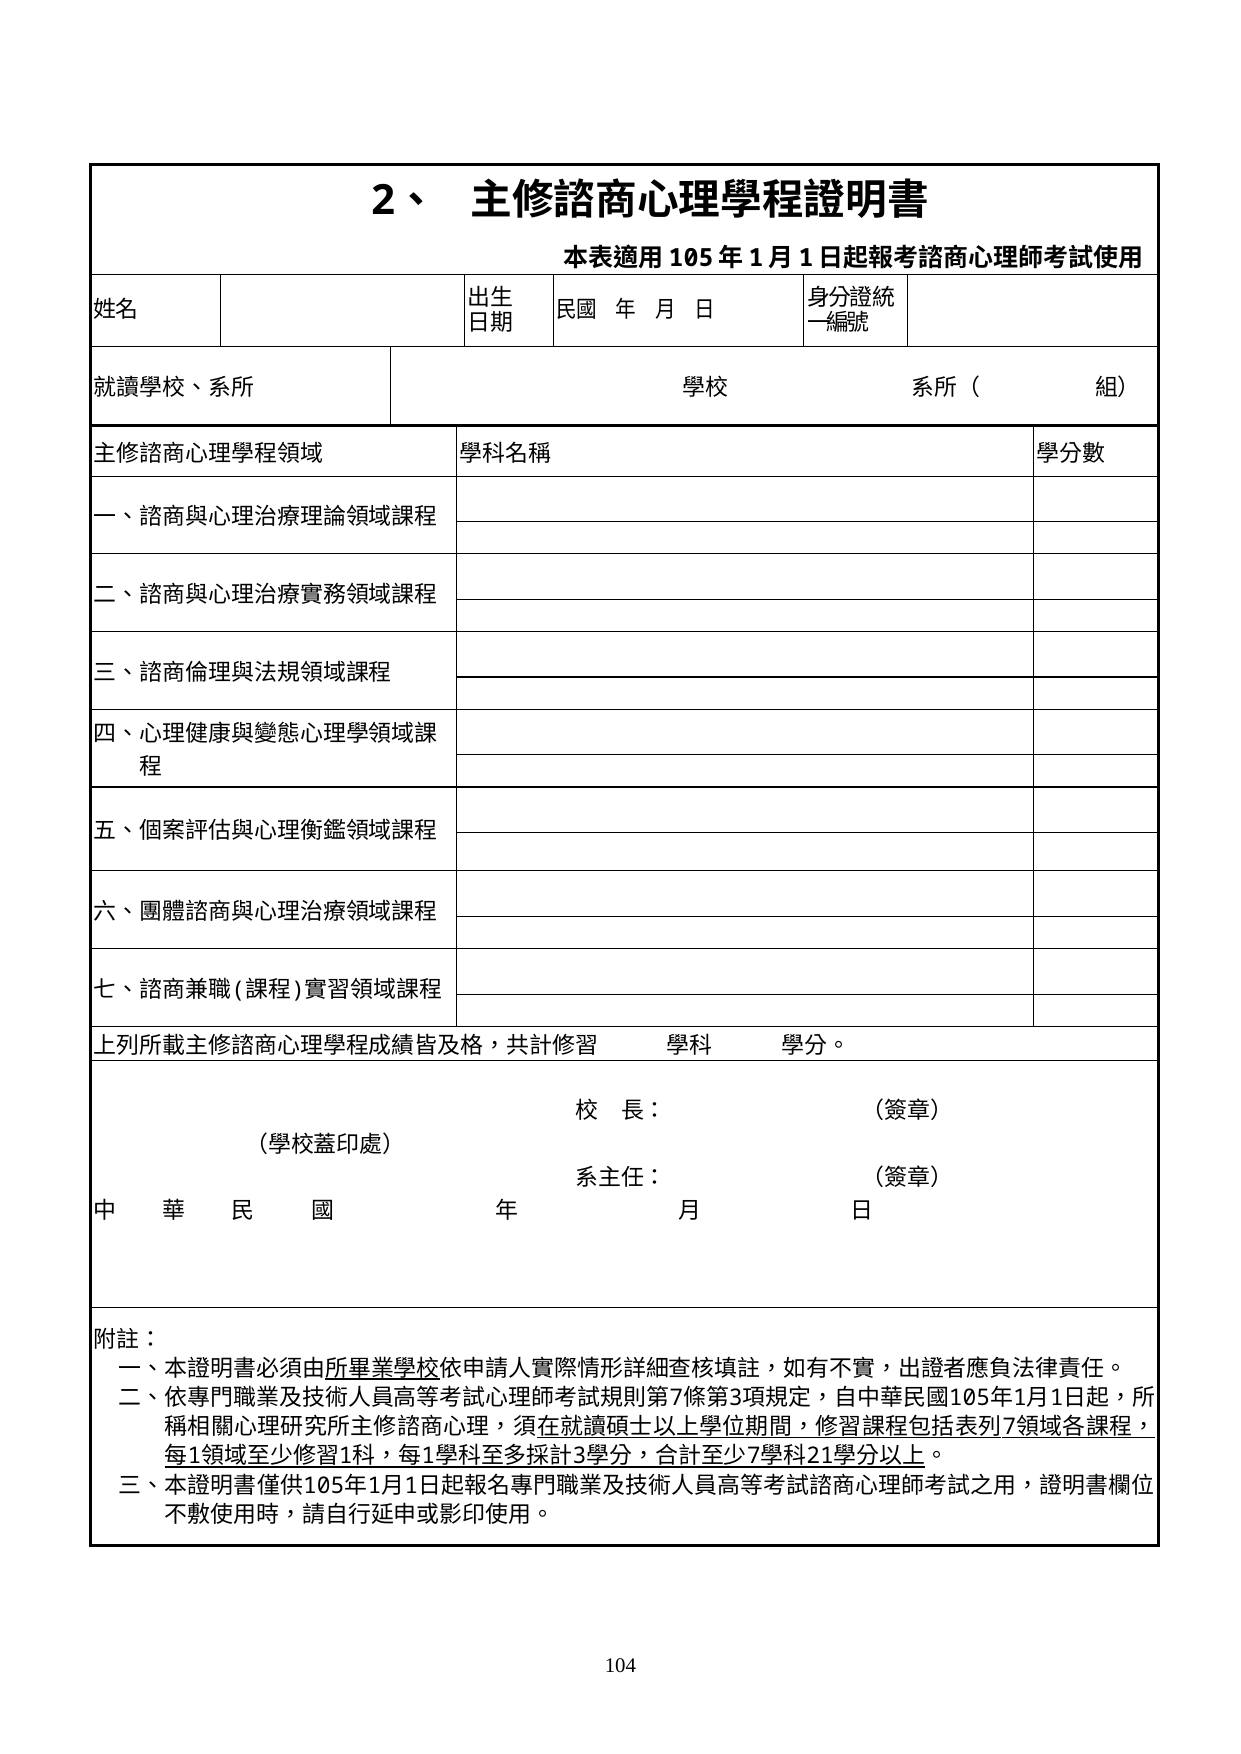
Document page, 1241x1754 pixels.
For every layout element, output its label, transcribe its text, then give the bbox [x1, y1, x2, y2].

table_cell [1034, 600, 1157, 631]
table_cell [221, 275, 464, 346]
table_cell [457, 710, 1033, 754]
table_cell 七、諮商兼職(課程)實習領域課程 [92, 949, 456, 1026]
table_header 主修諮商心理學程證明書 本表適用105年1月1日起報考諮商心理師考試使用 [92, 166, 1157, 274]
table_cell 五、個案評估與心理衡鑑領域課程 [92, 788, 456, 870]
table_cell 一、諮商與心理治療理論領域課程 [92, 477, 456, 553]
table_cell [1034, 949, 1157, 993]
table_cell 學校 系所（ 組） [391, 347, 1157, 424]
table_cell [457, 632, 1033, 676]
table_cell [1034, 678, 1157, 709]
table_cell 身分證統一編號 [804, 275, 907, 346]
table_cell 就讀學校、系所 [92, 347, 390, 424]
table_cell [1034, 554, 1157, 599]
table_cell [457, 917, 1033, 948]
table_cell 四、心理健康與變態心理學領域課程 [92, 710, 456, 786]
table_cell [457, 678, 1033, 709]
table_cell [1034, 522, 1157, 553]
table_cell [1034, 632, 1157, 676]
table_cell 學科名稱 [457, 427, 1033, 476]
table_cell 三、諮商倫理與法規領域課程 [92, 632, 456, 709]
table_cell [457, 995, 1033, 1026]
table_cell 上列所載主修諮商心理學程成績皆及格，共計修習 學科 學分。 [92, 1027, 1157, 1060]
table_cell [457, 554, 1033, 599]
table_cell 主修諮商心理學程領域 [92, 427, 456, 476]
table_cell [1034, 710, 1157, 754]
table_cell 附註： 一、本證明書必須由所畢業學校依申請人實際情形詳細查核填註，如有不實，出證者應負法律責任。 二、依專門職業及技術人員高等考試心理師考試規則第7條第3項規定，自中華民國105年1月1日起，所稱相關心理研究所主修諮商心理，須在就讀碩士以上學位期間，修習課程包括表列7領域各課程，每1領域至少修習1科，每1學科至多採計3學分，合計至少7學科21學分以上。 三、本證明書僅供105年1月1日起報名專門職業及技術人員高等考試諮商心理師考試之用，證明書欄位不敷使用時，請自行延申或影印使用。 [92, 1308, 1157, 1544]
table_cell 民國 年 月 日 [554, 275, 803, 346]
table_cell [1034, 477, 1157, 521]
table_cell [457, 871, 1033, 916]
table_cell [1034, 788, 1157, 832]
table_cell [457, 949, 1033, 993]
table_cell 出生 日期 [465, 275, 553, 346]
table_cell [457, 600, 1033, 631]
table_cell 姓名 [92, 275, 220, 346]
table_cell [1034, 917, 1157, 948]
table_cell [457, 522, 1033, 553]
table_cell [1034, 995, 1157, 1026]
table_cell [1034, 871, 1157, 916]
table_cell 六、團體諮商與心理治療領域課程 [92, 871, 456, 948]
table_cell 學分數 [1034, 427, 1157, 476]
table_cell [457, 788, 1033, 832]
table_cell [457, 833, 1033, 870]
table_cell [457, 477, 1033, 521]
table_cell 二、諮商與心理治療實務領域課程 [92, 554, 456, 631]
table_cell [457, 755, 1033, 786]
table_cell [908, 275, 1157, 346]
table_cell [1034, 833, 1157, 870]
table_cell 校 長： （簽章） （學校蓋印處） 系主任： （簽章） 中 華 民 國 年 月 日 [92, 1061, 1157, 1307]
table_cell [1034, 755, 1157, 786]
